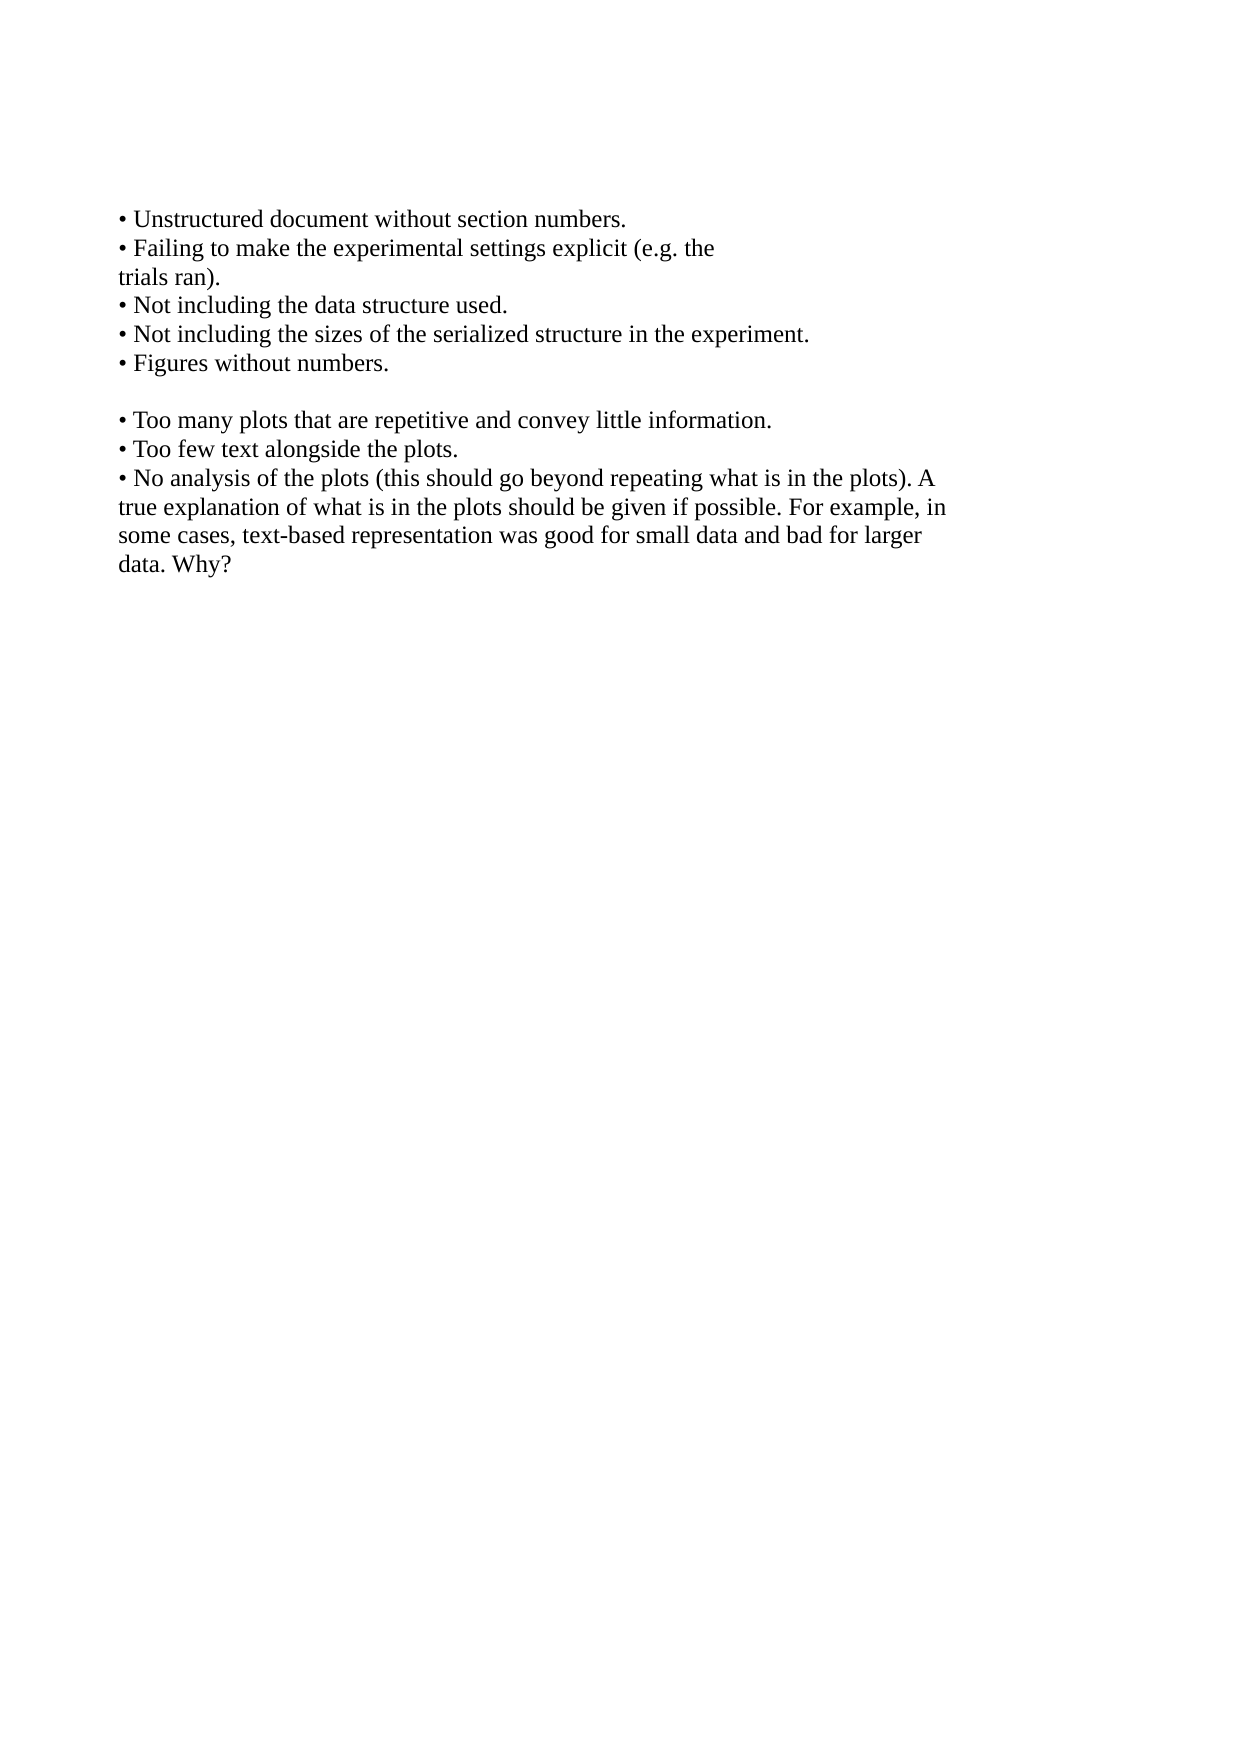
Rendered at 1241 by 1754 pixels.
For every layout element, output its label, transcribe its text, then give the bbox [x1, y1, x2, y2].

text • No analysis of the plots (this should go beyond repeating what is in the plots). A [118, 463, 1122, 492]
text some cases, text-based representation was good for small data and bad for larger [118, 521, 1122, 549]
text trials ran). [118, 262, 1122, 291]
text • Not including the data structure used. [118, 291, 1122, 319]
text true explanation of what is in the plots should be given if possible. For example, in [118, 492, 1122, 521]
text • Not including the sizes of the serialized structure in the experiment. [118, 319, 1122, 348]
text • Failing to make the experimental settings explicit (e.g. the [118, 233, 1122, 262]
text data. Why? [118, 549, 1122, 578]
text • Too many plots that are repetitive and convey little information. [118, 406, 1122, 434]
text • Too few text alongside the plots. [118, 434, 1122, 463]
text • Unstructured document without section numbers. [118, 204, 1122, 233]
text • Figures without numbers. [118, 348, 1122, 377]
